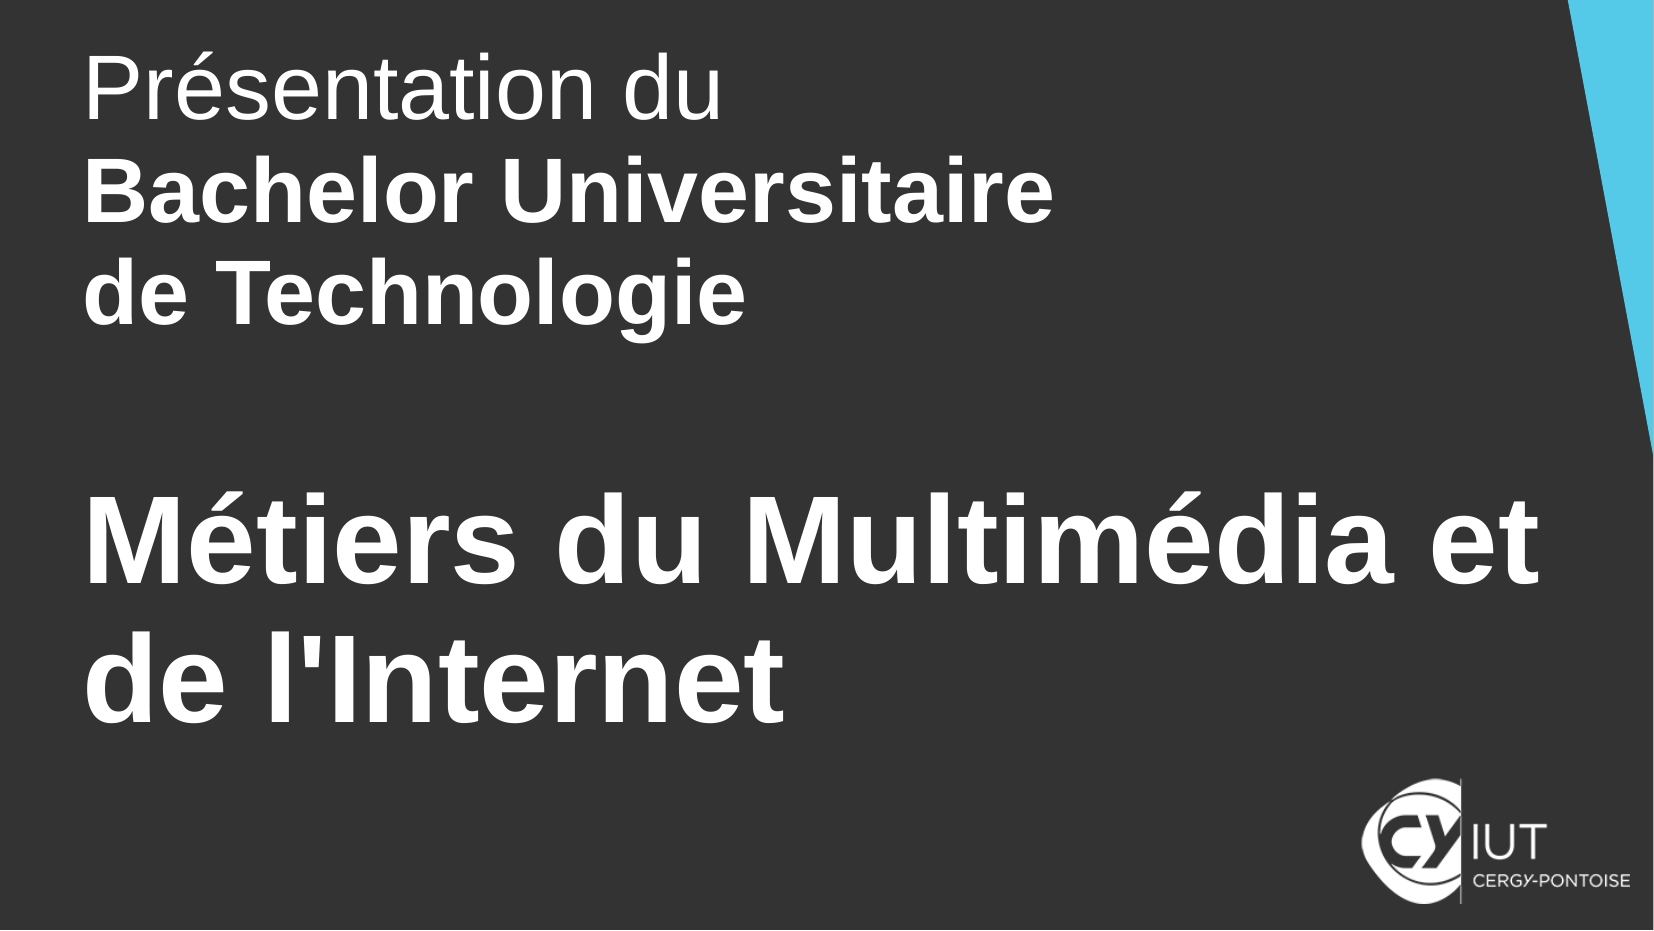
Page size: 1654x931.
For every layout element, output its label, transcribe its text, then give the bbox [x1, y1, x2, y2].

title Présentation du Bachelor Universitaire de Technologie Métiers du Multimédia et de l'Internet [82, 36, 1571, 750]
picture [1358, 777, 1630, 904]
text_box [1567, 0, 1654, 461]
